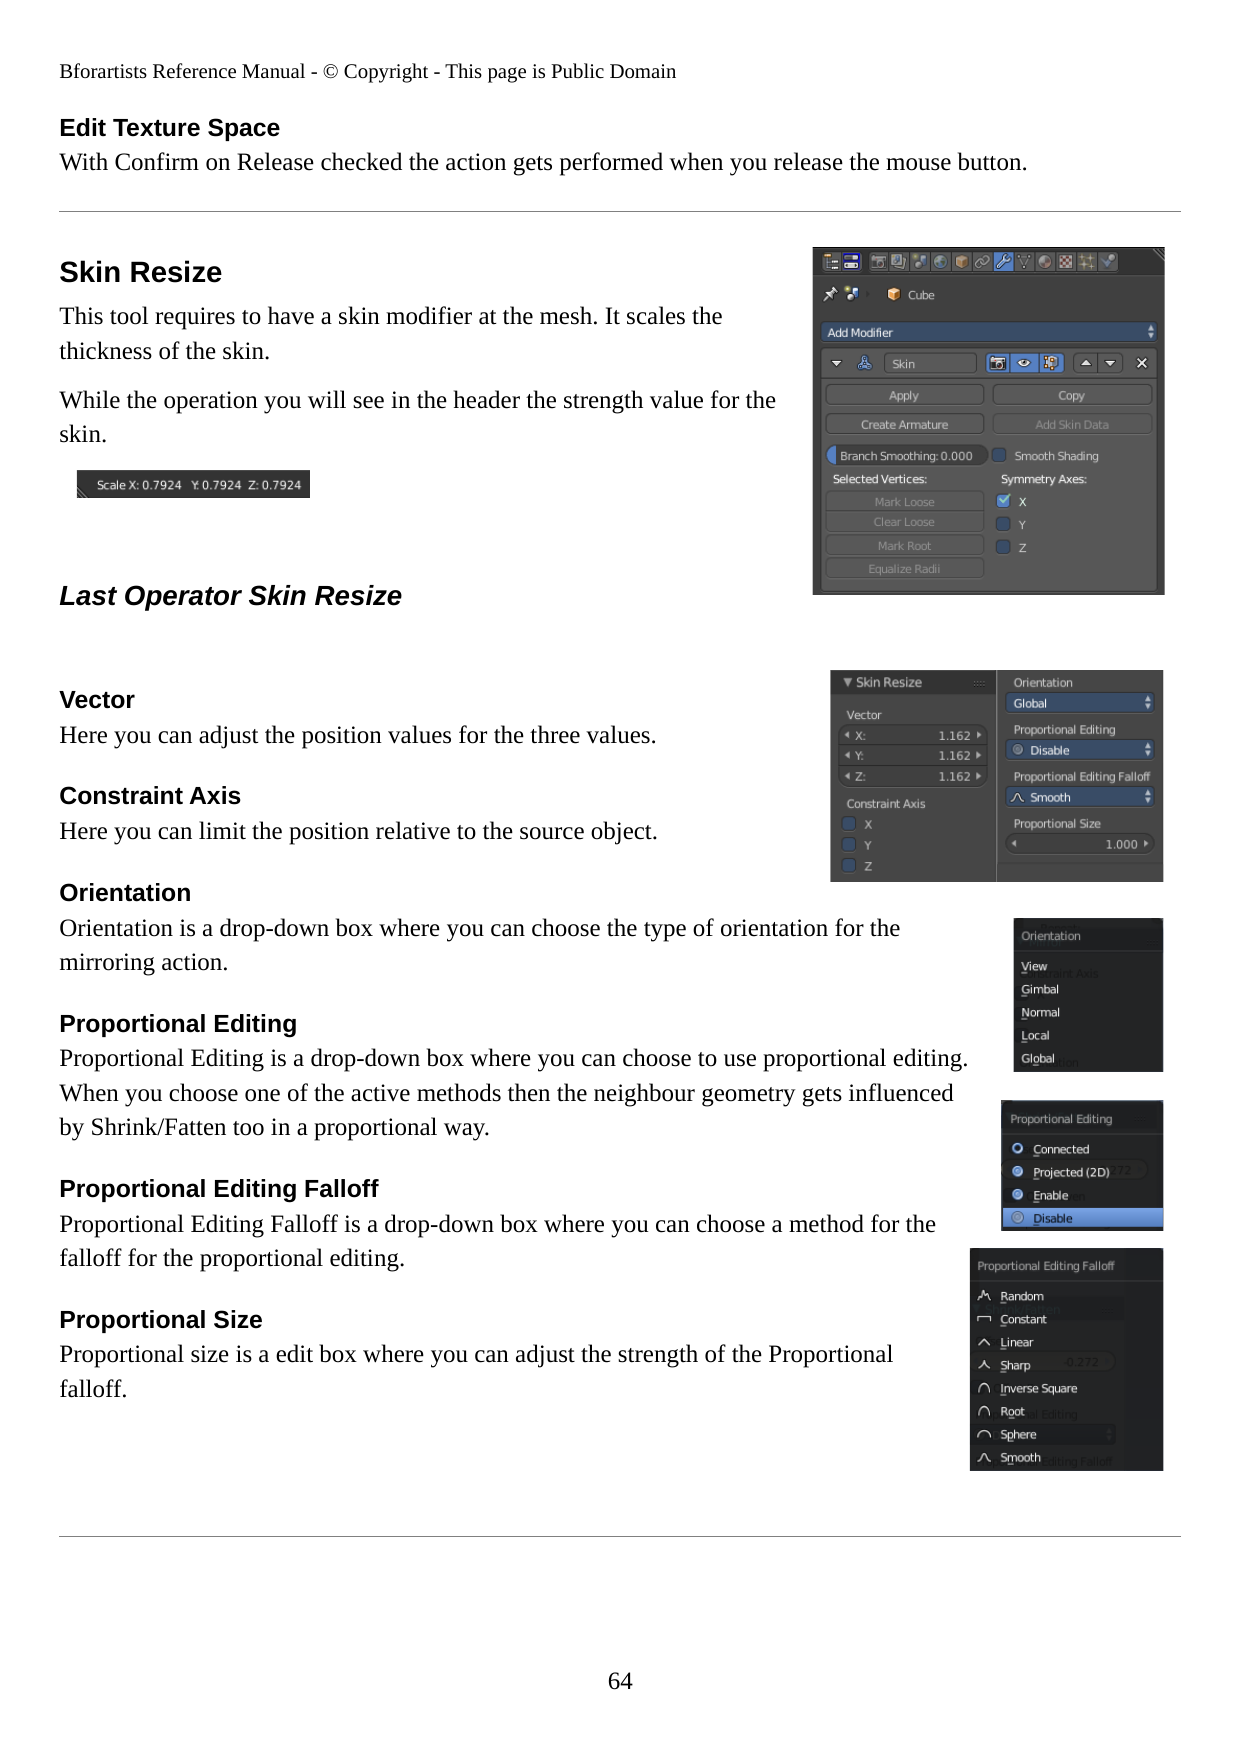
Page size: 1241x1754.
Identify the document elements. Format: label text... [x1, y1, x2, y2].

text Here you can limit the position relative to the source object. [59, 816, 830, 845]
subtitle [1164, 1009, 1181, 1037]
picture [1013, 918, 1164, 1072]
text Proportional Editing Falloff is a drop-down box where you can choose a method for the falloff for the proportional editing. [59, 1209, 1181, 1272]
subtitle Last Operator Skin Resize [59, 579, 1181, 611]
subtitle [1164, 1305, 1181, 1333]
subtitle Edit Texture Space [59, 113, 1181, 141]
text Proportional Editing is a drop-down box where you can choose to use proportional editing. When you choose one of the active methods then the neighbour geometry gets influenced by Shrink/Fatten too in a proportional way. [59, 1043, 1181, 1141]
text Orientation is a drop-down box where you can choose the type of orientation for the mirroring action. [59, 913, 1181, 976]
subtitle Proportional Editing Falloff [59, 1174, 1001, 1202]
picture [830, 670, 1164, 882]
subtitle Orientation [59, 878, 1181, 906]
text While the operation you will see in the header the strength value for the skin. [59, 385, 812, 448]
picture [76, 470, 310, 498]
subtitle [1164, 685, 1181, 714]
text This tool requires to have a skin modifier at the mesh. It scales the thickness of the skin. [59, 301, 812, 365]
picture [1001, 1100, 1164, 1231]
subtitle Proportional Size [59, 1305, 969, 1333]
subtitle Proportional Editing [59, 1009, 1013, 1037]
picture [812, 247, 1165, 595]
text With Confirm on Release checked the action gets performed when you release the mouse button. [59, 147, 1181, 176]
subtitle [1165, 255, 1181, 289]
text Here you can adjust the position values for the three values. [59, 720, 830, 749]
subtitle Vector [59, 685, 830, 714]
subtitle [1164, 781, 1181, 810]
subtitle Skin Resize [59, 255, 812, 289]
subtitle Constraint Axis [59, 781, 830, 810]
text Proportional size is a edit box where you can adjust the strength of the Proportional falloff. [59, 1339, 969, 1403]
picture [969, 1248, 1164, 1471]
